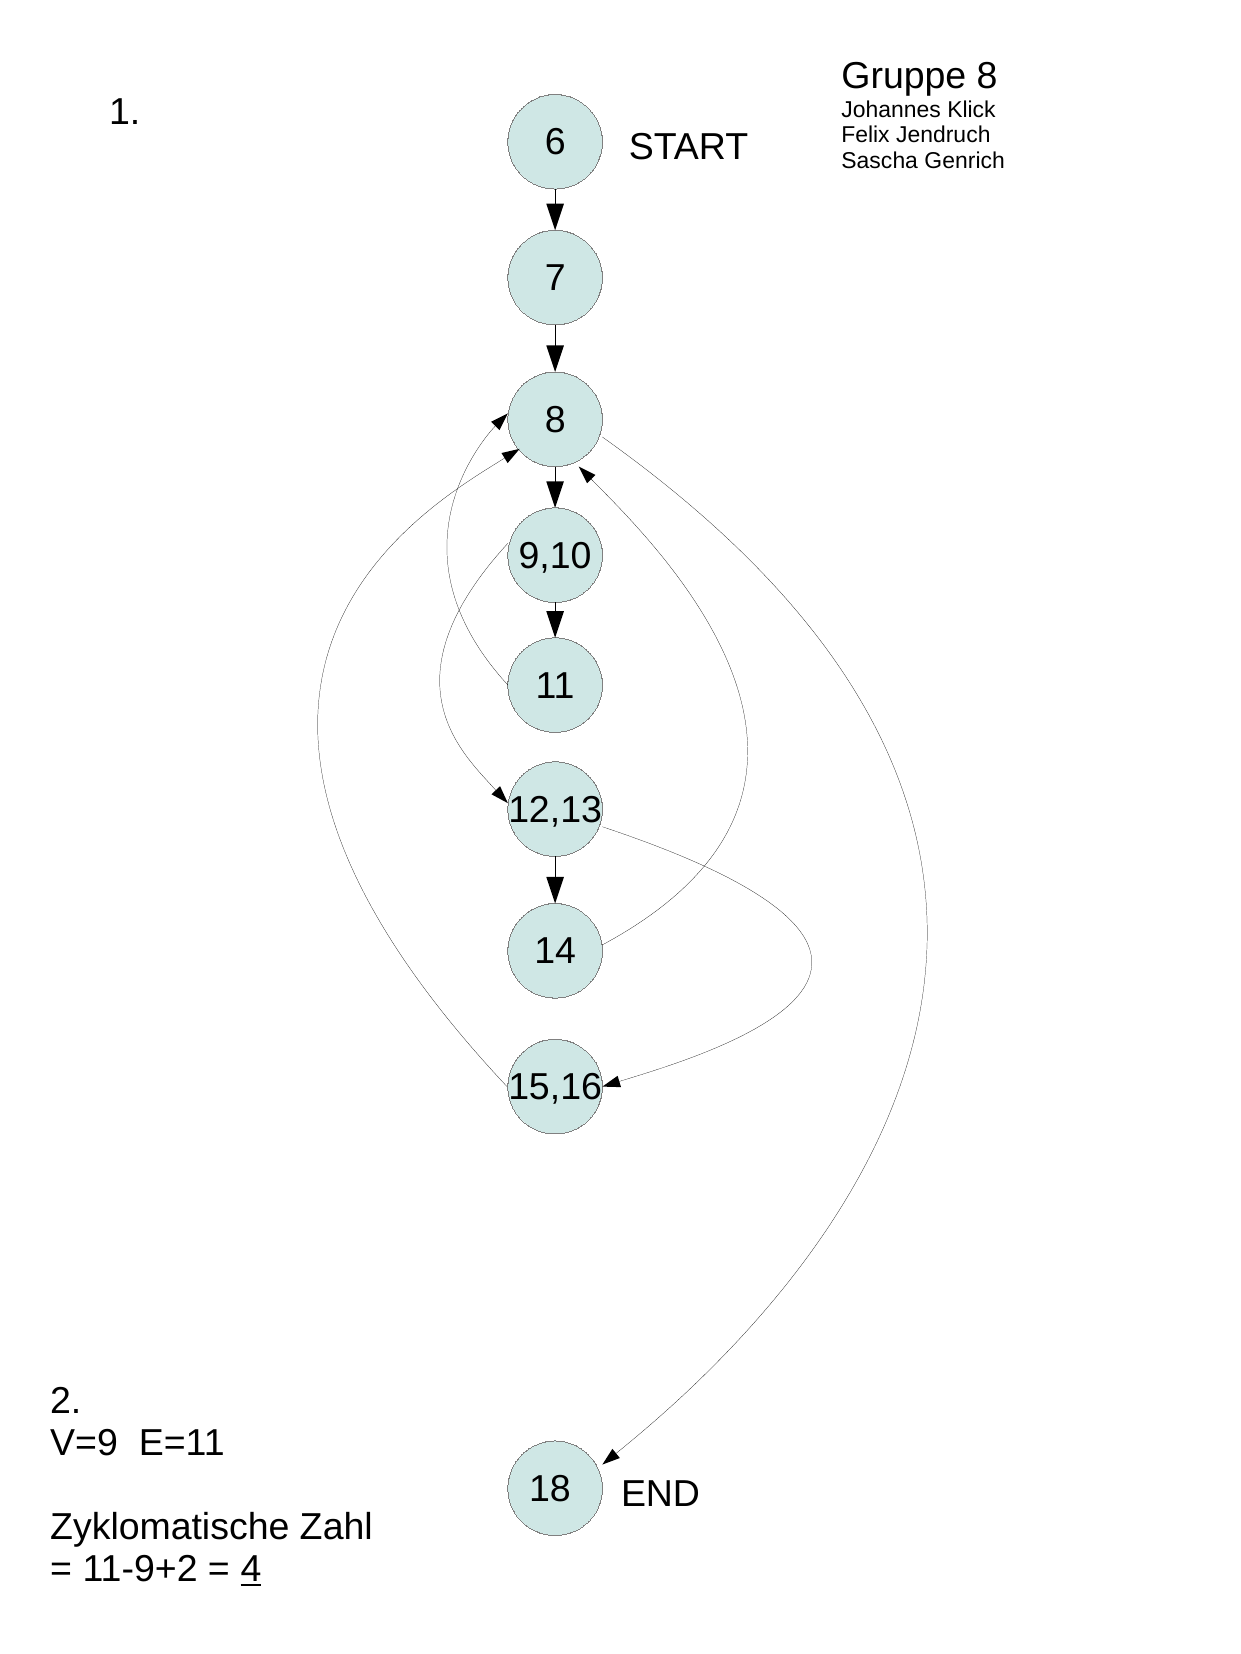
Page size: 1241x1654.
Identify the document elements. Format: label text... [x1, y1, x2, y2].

text_box END [606, 1464, 715, 1522]
text_box 12,13 [507, 761, 603, 857]
text_box 15,16 [507, 1039, 603, 1134]
text_box 6 [507, 94, 603, 190]
text_box 14 [507, 903, 603, 999]
text_box 1. [94, 82, 166, 140]
text_box 2. V=9 E=11 Zyklomatische Zahl = 11-9+2 = 4 [35, 1372, 461, 1619]
text_box START [614, 118, 764, 175]
text_box 9,10 [507, 507, 603, 603]
text_box Gruppe 8 Johannes Klick Felix Jendruch Sascha Genrich [826, 47, 1020, 181]
text_box 7 [507, 230, 603, 325]
text_box 8 [507, 372, 603, 467]
text_box 11 [507, 637, 603, 733]
text_box 18 [507, 1440, 603, 1536]
